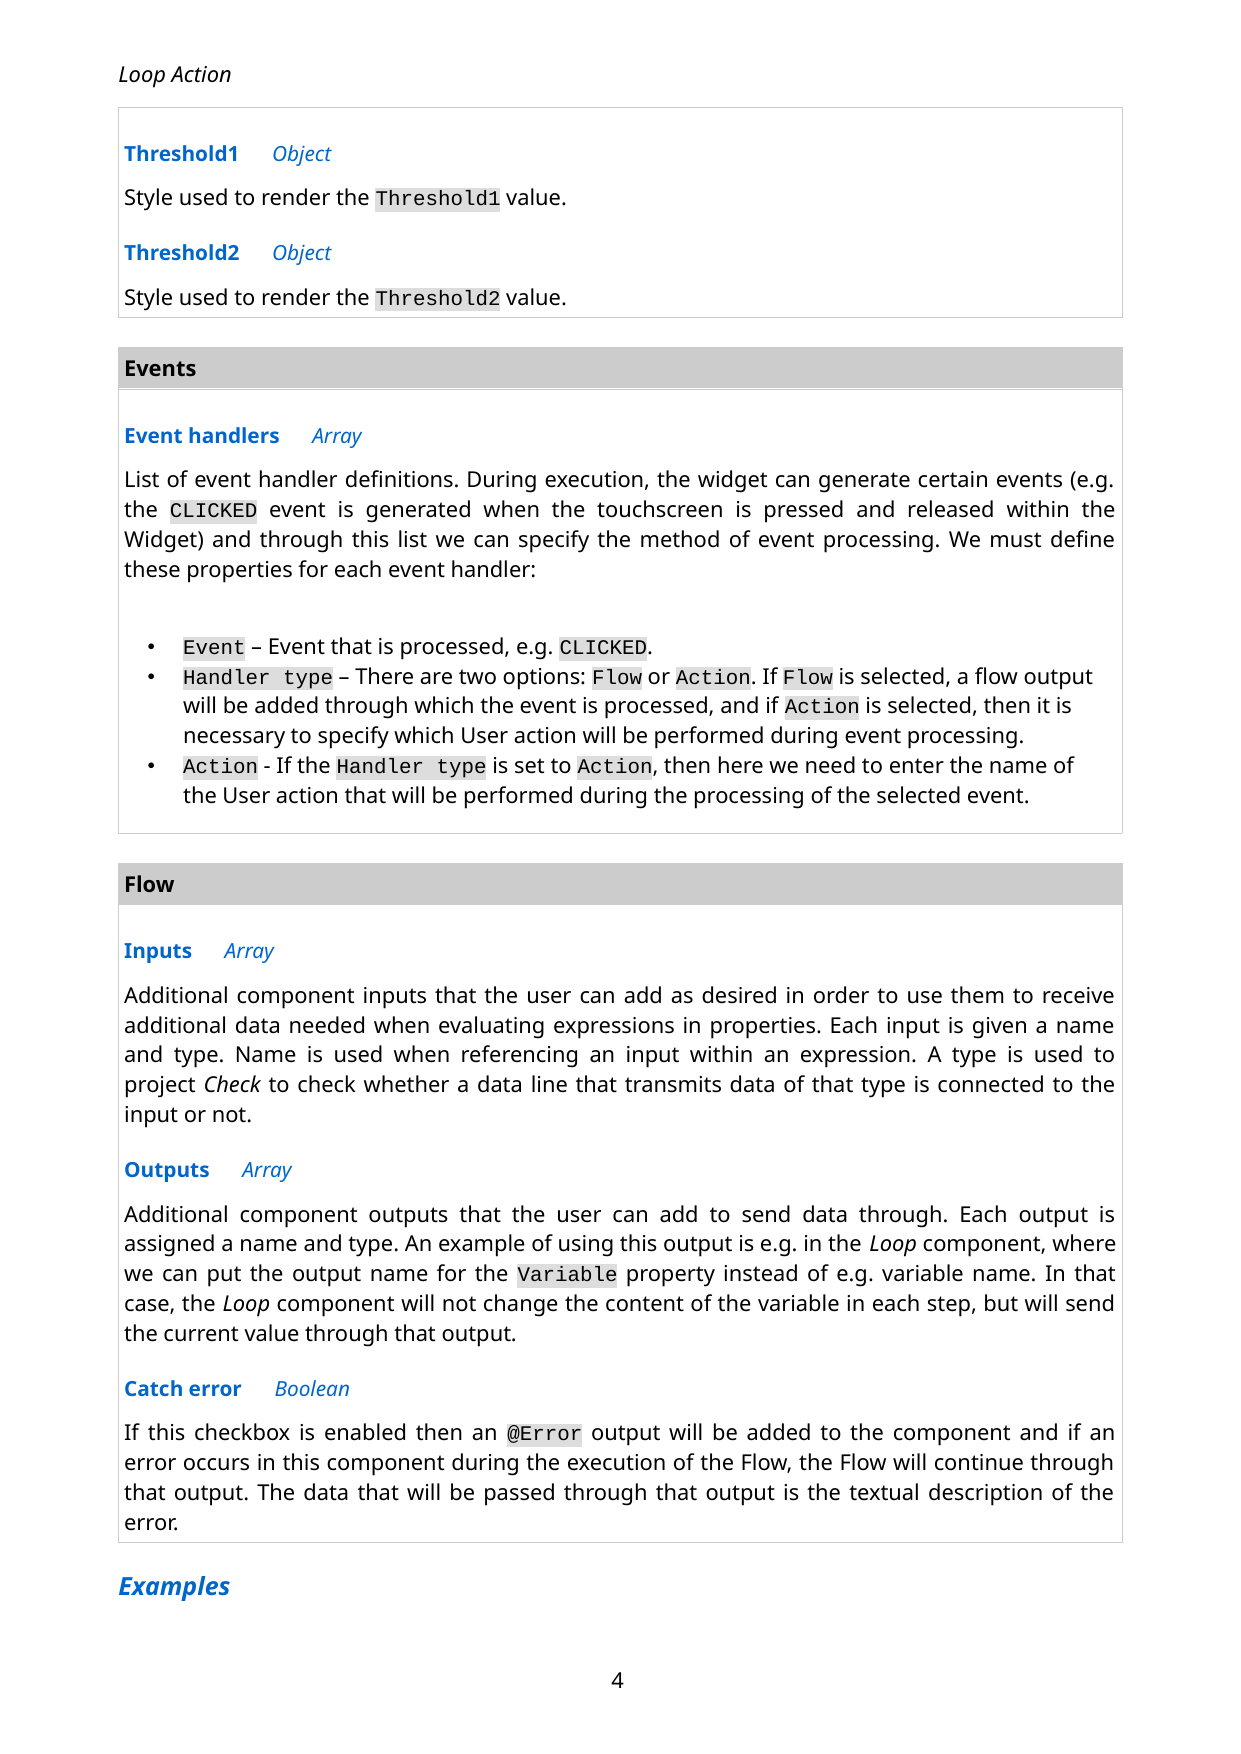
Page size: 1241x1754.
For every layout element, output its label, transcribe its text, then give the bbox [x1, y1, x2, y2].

table_cell Inputs Array Additional component inputs that the user can add as desired in order to use them to receive additional data needed when evaluating expressions in properties. Each input is given a name and type. Name is used when referencing an input within an expression. A type is used to project Check to check whether a data line that transmits data of that type is connected to the input or not. Outputs Array Additional component outputs that the user can add to send data through. Each output is assigned a name and type. An example of using this output is e.g. in the Loop component, where we can put the output name for the Variable property instead of e.g. variable name. In that case, the Loop component will not change the content of the variable in each step, but will send the current value through that output. Catch error Boolean If this checkbox is enabled then an @Error output will be added to the component and if an error occurs in this component during the execution of the Flow, the Flow will continue through that output. The data that will be passed through that output is the textual description of the error. [119, 905, 1122, 1542]
table_header Flow [119, 864, 1122, 904]
table_cell Threshold1 Object Style used to render the Threshold1 value. Threshold2 Object Style used to render the Threshold2 value. [119, 108, 1122, 317]
table_cell Event handlers Array List of event handler definitions. During execution, the widget can generate certain events (e.g. the CLICKED event is generated when the touchscreen is pressed and released within the Widget) and through this list we can specify the method of event processing. We must define these properties for each event handler: Event – Event that is processed, e.g. CLICKED. Handler type – There are two options: Flow or Action. If Flow is selected, a flow output will be added through which the event is processed, and if Action is selected, then it is necessary to specify which User action will be performed during event processing. Action - If the Handler type is set to Action, then here we need to enter the name of the User action that will be performed during the processing of the selected event. [119, 390, 1122, 833]
table_header Events [119, 348, 1122, 388]
subtitle Examples [118, 1569, 1122, 1603]
